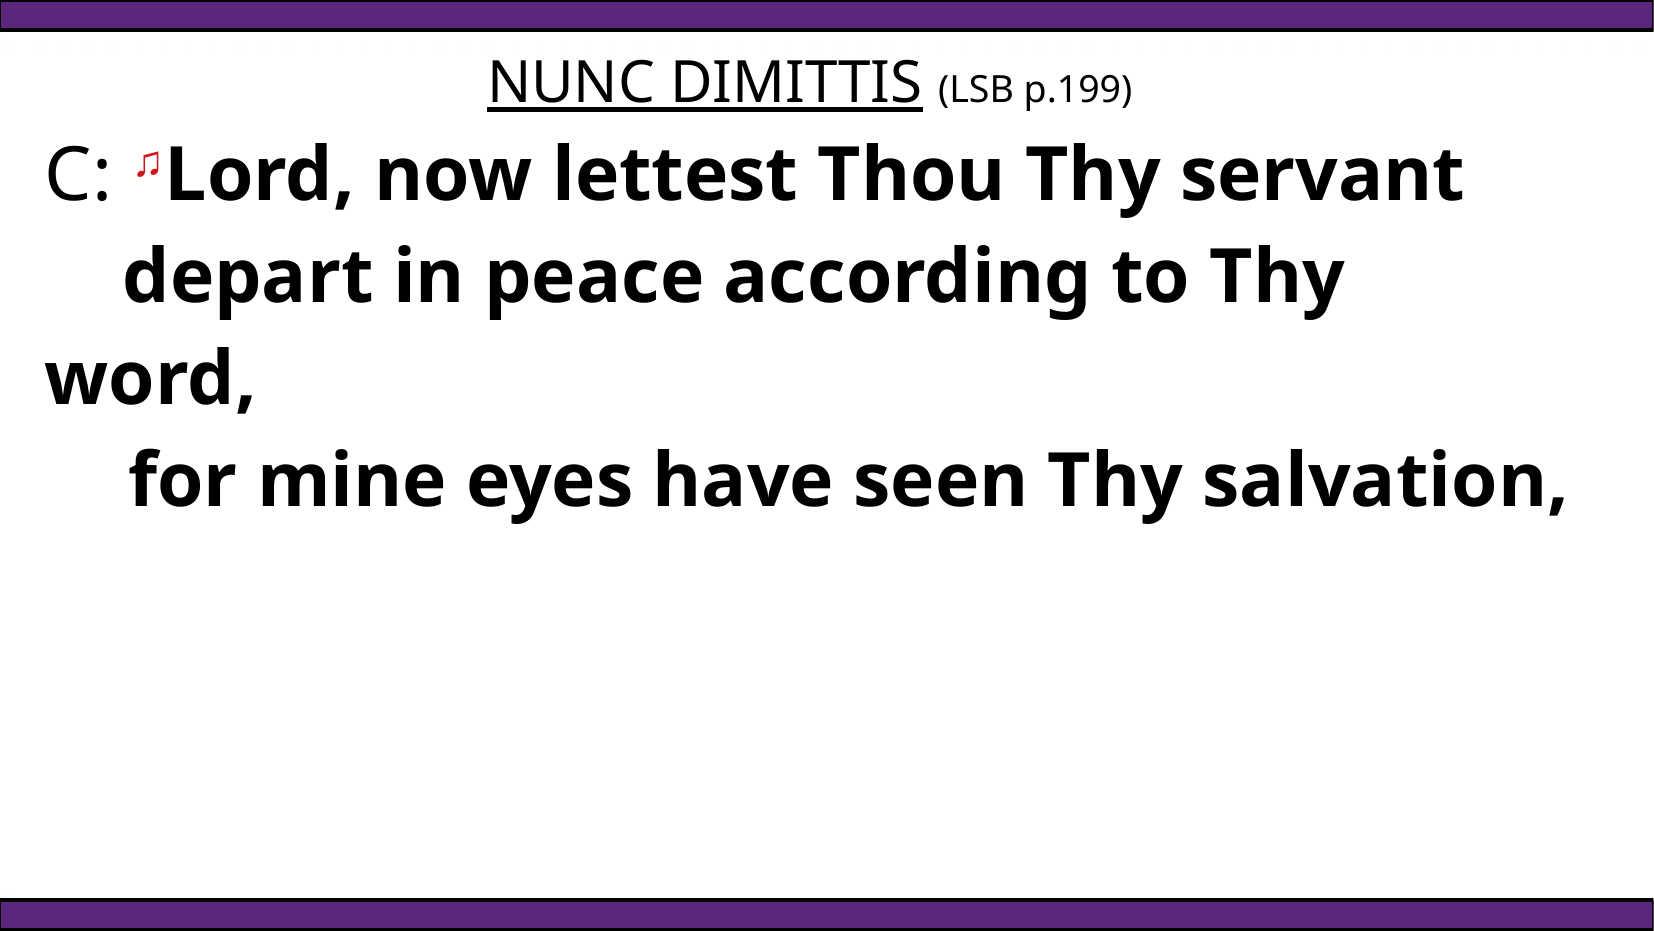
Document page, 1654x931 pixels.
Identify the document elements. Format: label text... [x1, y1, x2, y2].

text_box [0, 0, 1654, 31]
text_box [0, 900, 1654, 931]
picture [0, 31, 1654, 900]
text_box NUNC DIMITTIS (LSB p.199) C: ♫Lord, now lettest Thou Thy servant depart in peace according to Thy word, for mine eyes have seen Thy salvation, [30, 33, 1591, 425]
